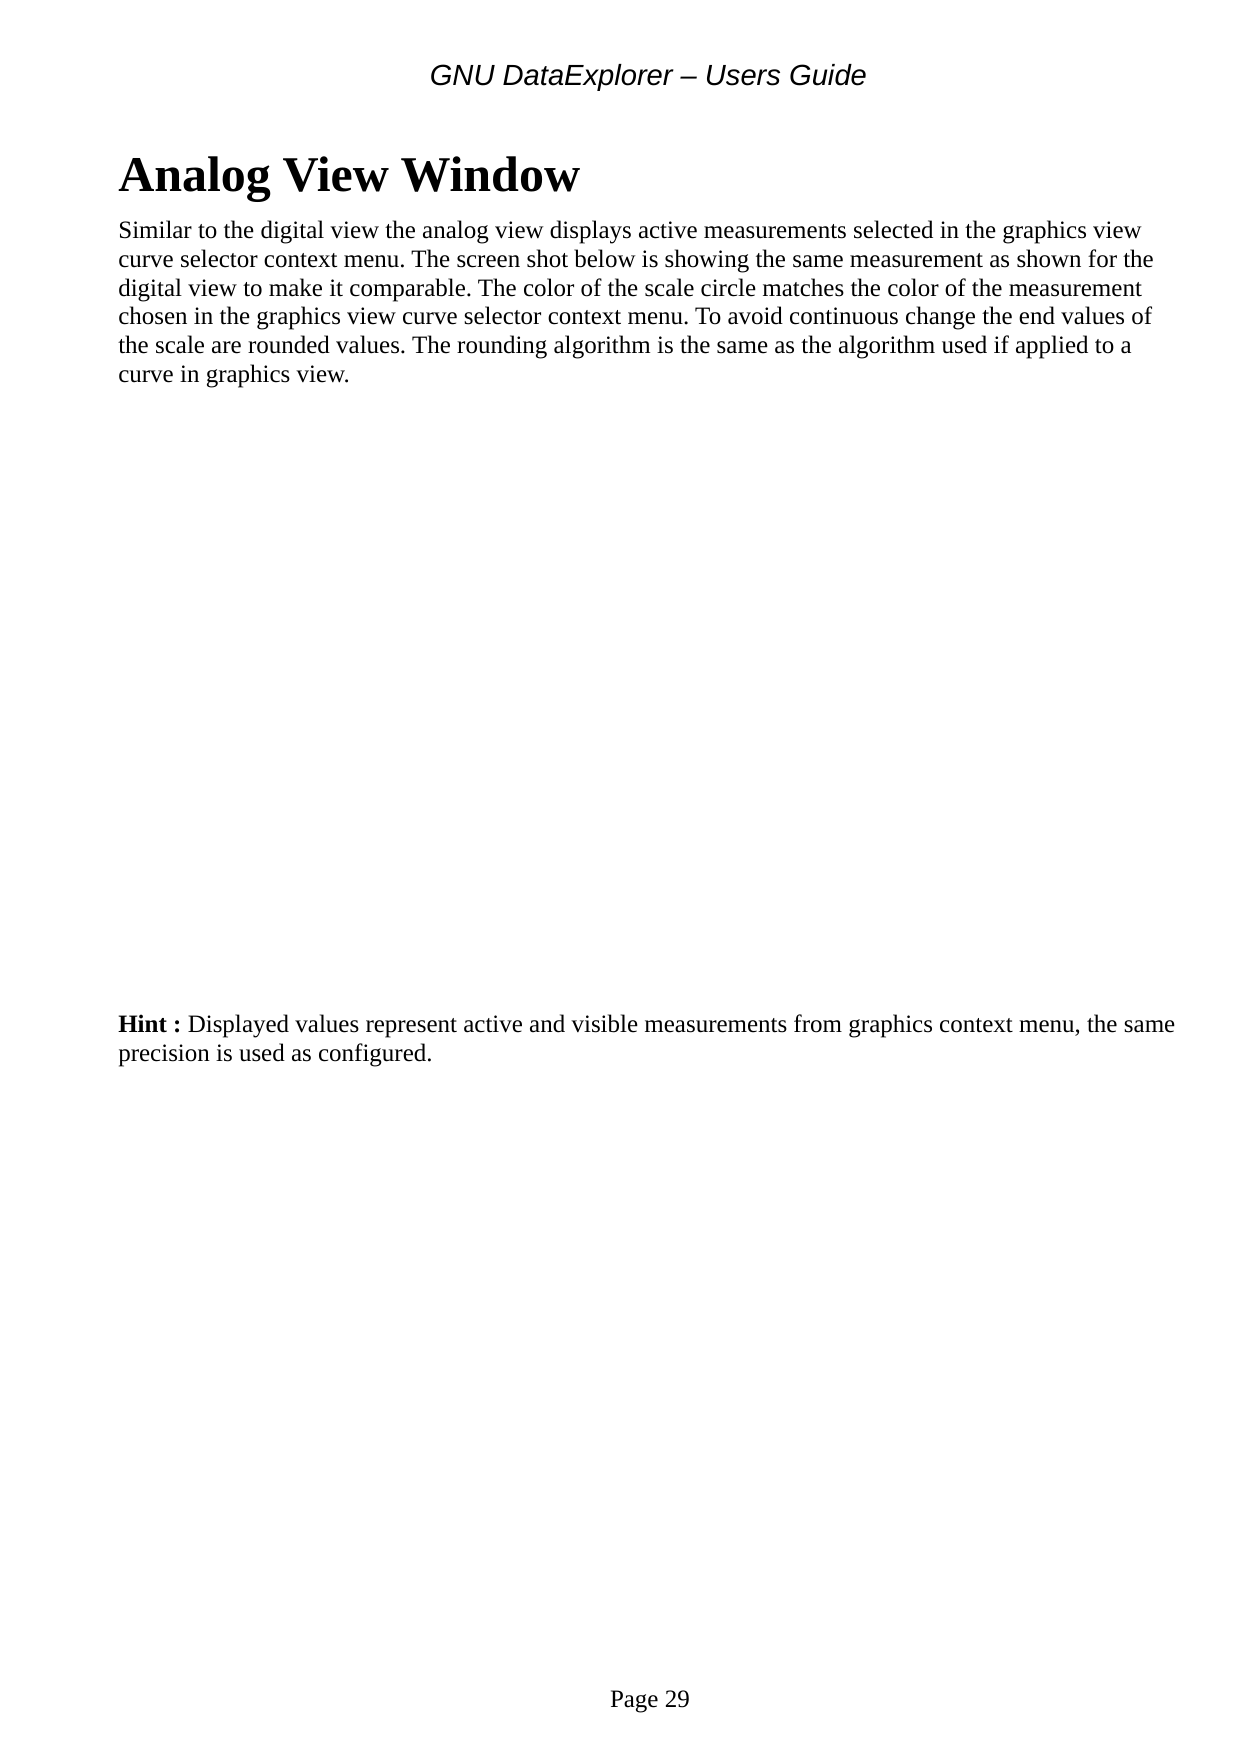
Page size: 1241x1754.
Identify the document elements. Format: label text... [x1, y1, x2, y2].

subtitle Analog View Window [118, 145, 1181, 203]
text Similar to the digital view the analog view displays active measurements selected in the graphics view curve selector context menu. The screen shot below is showing the same measurement as shown for the digital view to make it comparable. The color of the scale circle matches the color of the measurement chosen in the graphics view curve selector context menu. To avoid continuous change the end values of the scale are rounded values. The rounding algorithm is the same as the algorithm used if applied to a curve in graphics view. [118, 215, 1181, 388]
text Hint : Displayed values represent active and visible measurements from graphics context menu, the same precision is used as configured. [118, 1009, 1181, 1067]
